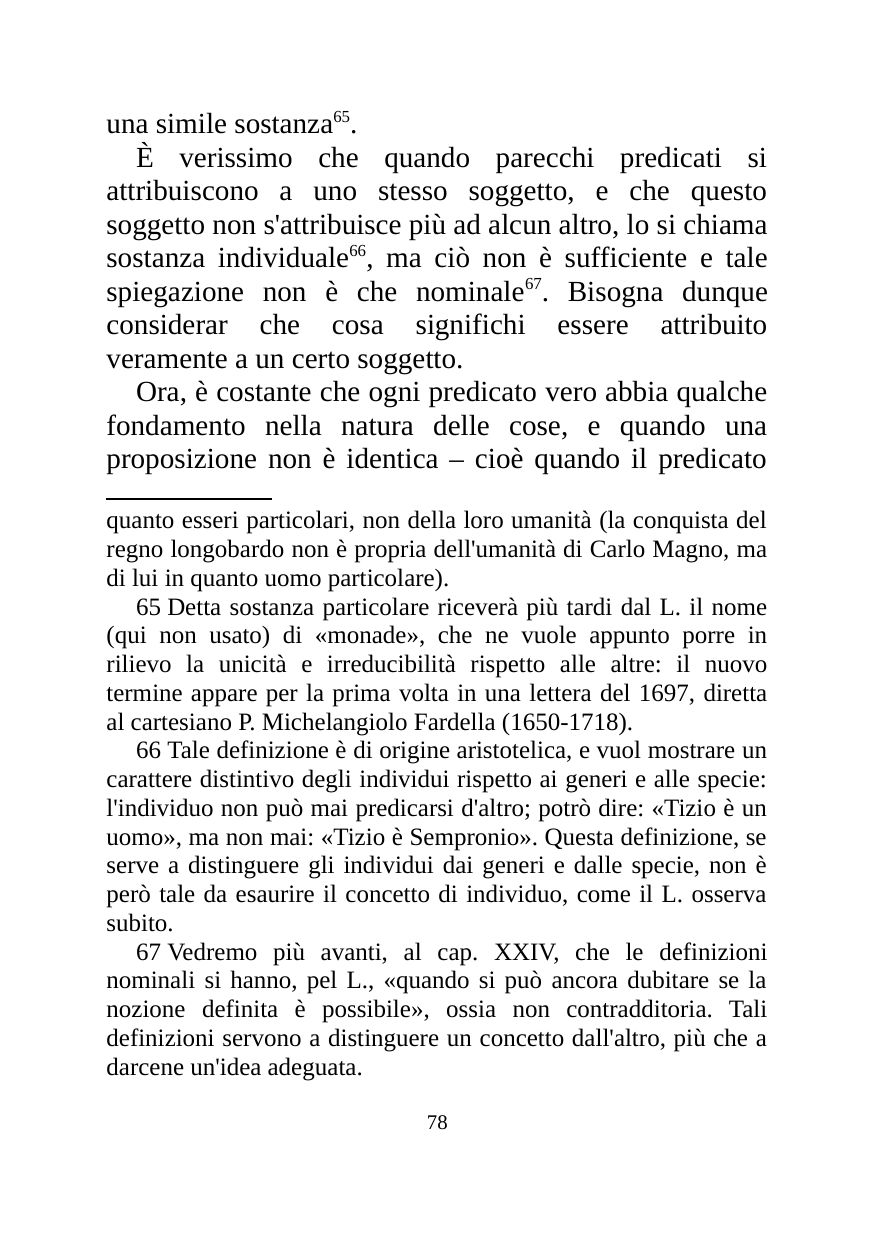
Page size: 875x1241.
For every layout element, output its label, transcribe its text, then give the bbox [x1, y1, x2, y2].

text Tale definizione è di origine aristotelica, e vuol mostrare un carattere distintivo degli individui rispetto ai generi e alle specie: l'individuo non può mai predicarsi d'altro; potrò dire: «Tizio è un uomo», ma non mai: «Tizio è Sempronio». Questa definizione, se serve a distinguere gli individui dai generi e dalle specie, non è però tale da esaurire il concetto di individuo, come il L. osserva subito. [106, 735, 768, 937]
text Vedremo più avanti, al cap. XXIV, che le definizioni nominali si hanno, pel L., «quando si può ancora dubitare se la nozione definita è possibile», ossia non contradditoria. Tali definizioni servono a distinguere un concetto dall'altro, più che a darcene un'idea adeguata. [106, 937, 768, 1080]
text quanto esseri particolari, non della loro umanità (la conquista del regno longobardo non è propria dell'umanità di Carlo Magno, ma di lui in quanto uomo particolare). [106, 505, 768, 592]
text Ora, è costante che ogni predicato vero abbia qualche fondamento nella natura delle cose, e quando una proposizione non è identica – cioè quando il predicato [106, 374, 768, 475]
text una simile sostanza. [106, 106, 768, 140]
text Detta sostanza particolare riceverà più tardi dal L. il nome (qui non usato) di «monade», che ne vuole appunto porre in rilievo la unicità e irreducibilità rispetto alle altre: il nuovo termine appare per la prima volta in una lettera del 1697, diretta al cartesiano P. Michelangiolo Fardella (1650-1718). [106, 592, 768, 735]
text È verissimo che quando parecchi predicati si attribuiscono a uno stesso soggetto, e che questo soggetto non s'attribuisce più ad alcun altro, lo si chiama sostanza individuale, ma ciò non è sufficiente e tale spiegazione non è che nominale. Bisogna dunque considerar che cosa significhi essere attribuito veramente a un certo soggetto. [106, 140, 768, 374]
